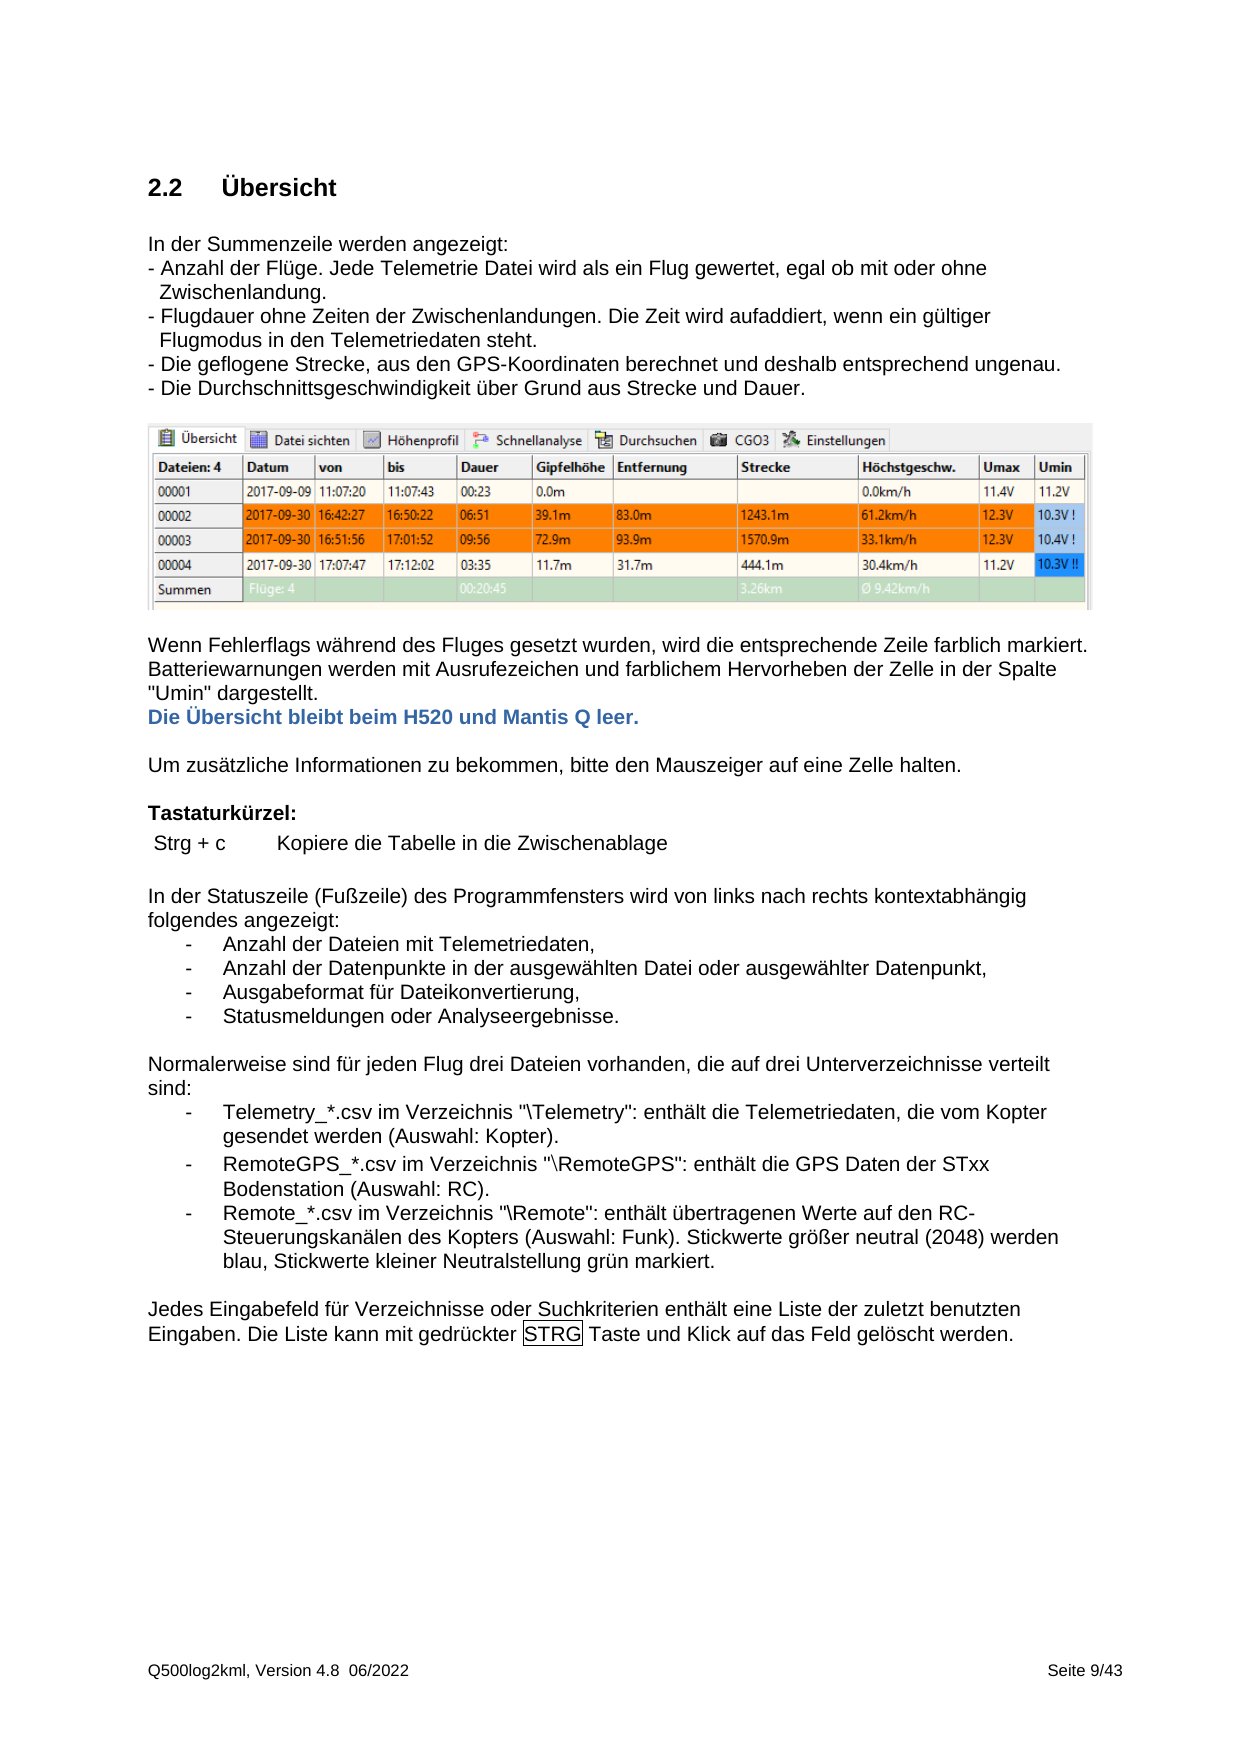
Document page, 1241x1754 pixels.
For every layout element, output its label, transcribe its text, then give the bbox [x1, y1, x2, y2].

list Statusmeldungen oder Analyseergebnisse. [185, 1004, 1093, 1028]
text Die Übersicht bleibt beim H520 und Mantis Q leer. [148, 705, 1093, 729]
list Remote_*.csv im Verzeichnis "\Remote": enthält übertragenen Werte auf den RC-Steuerungskanälen des Kopters (Auswahl: Funk). Stickwerte größer neutral (2048) werden blau, Stickwerte kleiner Neutralstellung grün markiert. [185, 1201, 1093, 1272]
text - Flugdauer ohne Zeiten der Zwischenlandungen. Die Zeit wird aufaddiert, wenn ein gültiger Flugmodus in den Telemetriedaten steht. [148, 303, 1093, 351]
text In der Summenzeile werden angezeigt: [148, 232, 1093, 256]
picture [147, 423, 1093, 610]
table_header Strg + c [148, 825, 271, 860]
table_header Kopiere die Tabelle in die Zwischenablage [271, 825, 1093, 860]
list Anzahl der Dateien mit Telemetriedaten, [185, 932, 1093, 956]
text - Anzahl der Flüge. Jede Telemetrie Datei wird als ein Flug gewertet, egal ob mit oder ohne Zwischenlandung. [148, 256, 1093, 303]
list Anzahl der Datenpunkte in der ausgewählten Datei oder ausgewählter Datenpunkt, [185, 956, 1093, 980]
text - Die geflogene Strecke, aus den GPS-Koordinaten berechnet und deshalb entsprechend ungenau. [148, 351, 1093, 375]
text Tastaturkürzel: [148, 801, 1093, 825]
subtitle Übersicht [148, 173, 1093, 201]
list Ausgabeformat für Dateikonvertierung, [185, 980, 1093, 1004]
text In der Statuszeile (Fußzeile) des Programmfensters wird von links nach rechts kontextabhängig folgendes angezeigt: [148, 884, 1093, 932]
text Wenn Fehlerflags während des Fluges gesetzt wurden, wird die entsprechende Zeile farblich markiert. Batteriewarnungen werden mit Ausrufezeichen und farblichem Hervorheben der Zelle in der Spalte "Umin" dargestellt. [148, 633, 1093, 705]
text Jedes Eingabefeld für Verzeichnisse oder Suchkriterien enthält eine Liste der zuletzt benutzten Eingaben. Die Liste kann mit gedrückter STRG Taste und Klick auf das Feld gelöscht werden. [148, 1296, 1093, 1346]
list RemoteGPS_*.csv im Verzeichnis "\RemoteGPS": enthält die GPS Daten der STxx Bodenstation (Auswahl: RC). [185, 1148, 1093, 1201]
text Normalerweise sind für jeden Flug drei Dateien vorhanden, die auf drei Unterverzeichnisse verteilt sind: [148, 1052, 1093, 1100]
text Um zusätzliche Informationen zu bekommen, bitte den Mauszeiger auf eine Zelle halten. [148, 753, 1093, 777]
list Telemetry_*.csv im Verzeichnis "\Telemetry": enthält die Telemetriedaten, die vom Kopter gesendet werden (Auswahl: Kopter). [185, 1100, 1093, 1148]
text - Die Durchschnittsgeschwindigkeit über Grund aus Strecke und Dauer. [148, 375, 1093, 399]
